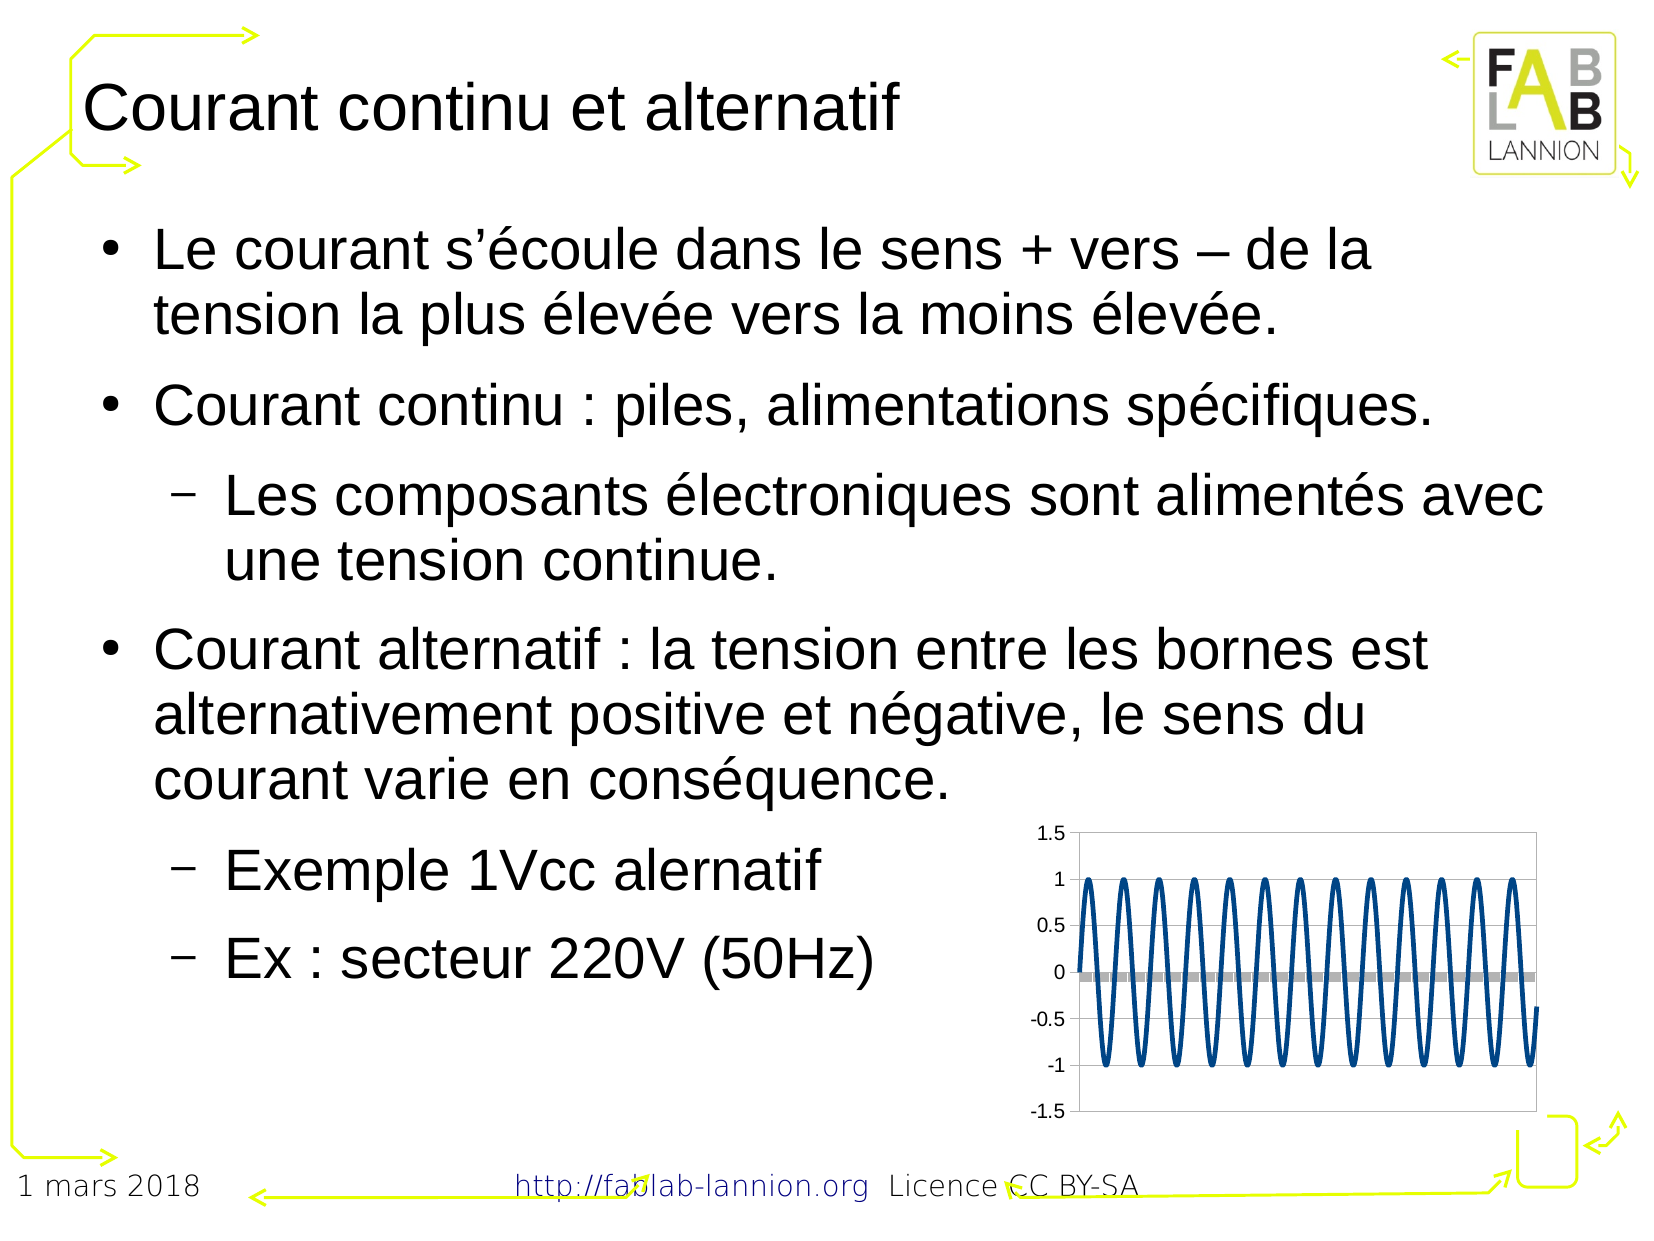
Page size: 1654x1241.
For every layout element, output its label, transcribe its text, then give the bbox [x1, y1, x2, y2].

list Le courant s’écoule dans le sens + vers – de la tension la plus élevée vers la moins élevée. Courant continu : piles, alimentations spécifiques. Les composants électroniques sont alimentés avec une tension continue. Courant alternatif : la tension entre les bornes est alternativement positive et négative, le sens du courant varie en conséquence. Exemple 1Vcc alernatif Ex : secteur 220V (50Hz) [82, 216, 1571, 1099]
title Courant continu et alternatif [82, 49, 1441, 166]
picture [1470, 29, 1619, 178]
chart [1019, 1099, 1548, 1130]
